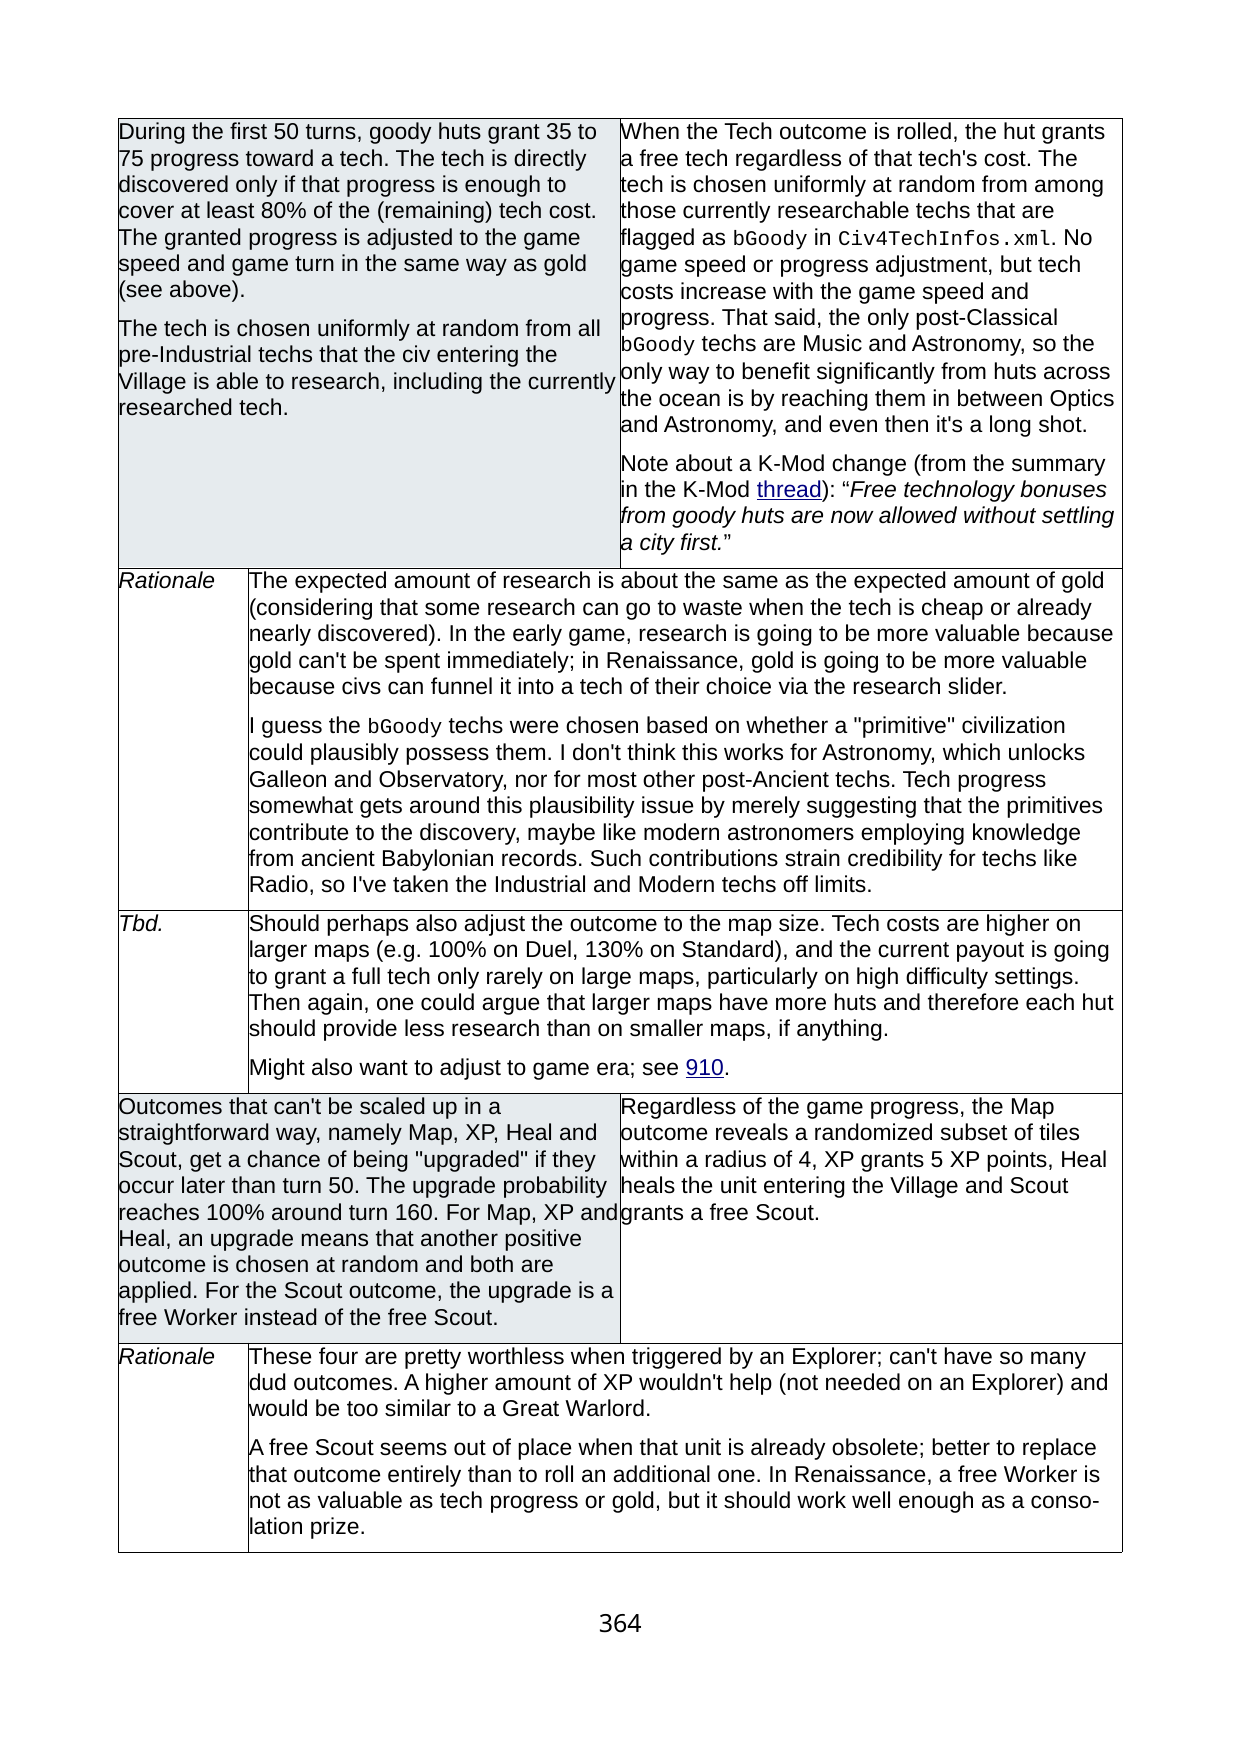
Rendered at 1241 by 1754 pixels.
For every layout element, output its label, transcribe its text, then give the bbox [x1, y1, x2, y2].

table_cell Tbd. [119, 911, 248, 1093]
table_cell During the first 50 turns, goody huts grant 35 to 75 progress toward a tech. The tech is directly discovered only if that progress is enough to cover at least 80% of the (remaining) tech cost. The granted progress is adjusted to the game speed and game turn in the same way as gold (see above). The tech is chosen uniformly at random from all pre-Industrial techs that the civ entering the Village is able to research, including the currently researched tech. [119, 119, 620, 567]
table_cell These four are pretty worthless when triggered by an Explorer; can't have so many dud outcomes. A higher amount of XP wouldn't help (not needed on an Explorer) and would be too similar to a Great Warlord. A free Scout seems out of place when that unit is already obsolete; better to replace that outcome entirely than to roll an additional one. In Renaissance, a free Worker is not as valuable as tech progress or gold, but it should work well enough as a conso­lation prize. [249, 1344, 1122, 1552]
table_cell Regardless of the game progress, the Map outcome reveals a randomized subset of tiles within a radius of 4, XP grants 5 XP points, Heal heals the unit entering the Village and Scout grants a free Scout. [621, 1094, 1122, 1343]
table_cell Should perhaps also adjust the outcome to the map size. Tech costs are higher on larger maps (e.g. 100% on Duel, 130% on Standard), and the current payout is going to grant a full tech only rarely on large maps, particularly on high difficulty settings. Then again, one could argue that larger maps have more huts and therefore each hut should provide less research than on smaller maps, if anything. Might also want to adjust to game era; see 910. [249, 911, 1122, 1093]
table_cell Outcomes that can't be scaled up in a straightforward way, namely Map, XP, Heal and Scout, get a chance of being "upgraded" if they occur later than turn 50. The upgrade probability reaches 100% around turn 160. For Map, XP and Heal, an upgrade means that another positive outcome is chosen at random and both are applied. For the Scout outcome, the upgrade is a free Worker instead of the free Scout. [119, 1094, 620, 1343]
table_cell The expected amount of research is about the same as the expected amount of gold (considering that some research can go to waste when the tech is cheap or already nearly discovered). In the early game, research is going to be more valuable because gold can't be spent immediately; in Renaissance, gold is going to be more valuable because civs can funnel it into a tech of their choice via the research slider. I guess the bGoody techs were chosen based on whether a "primitive" civilization could plausibly possess them. I don't think this works for Astronomy, which unlocks Galleon and Observatory, nor for most other post-Ancient techs. Tech progress somewhat gets around this plausibility issue by merely suggesting that the primitives contribute to the discovery, maybe like modern astronomers employing knowledge from ancient Babylonian records. Such contributions strain credibility for techs like Radio, so I've taken the Industrial and Modern techs off limits. [249, 569, 1122, 910]
table_cell When the Tech outcome is rolled, the hut grants a free tech regardless of that tech's cost. The tech is chosen uniformly at random from among those currently researchable techs that are flagged as bGoody in Civ4TechInfos.xml. No game speed or progress adjustment, but tech costs increase with the game speed and progress. That said, the only post-Classical bGoody techs are Music and Astronomy, so the only way to benefit significantly from huts across the ocean is by reaching them in between Optics and Astronomy, and even then it's a long shot. Note about a K-Mod change (from the summary in the K-Mod thread): “Free technology bonuses from goody huts are now allowed without settling a city first.” [621, 119, 1122, 567]
table_cell Rationale [119, 569, 248, 910]
table_cell Rationale [119, 1344, 248, 1552]
